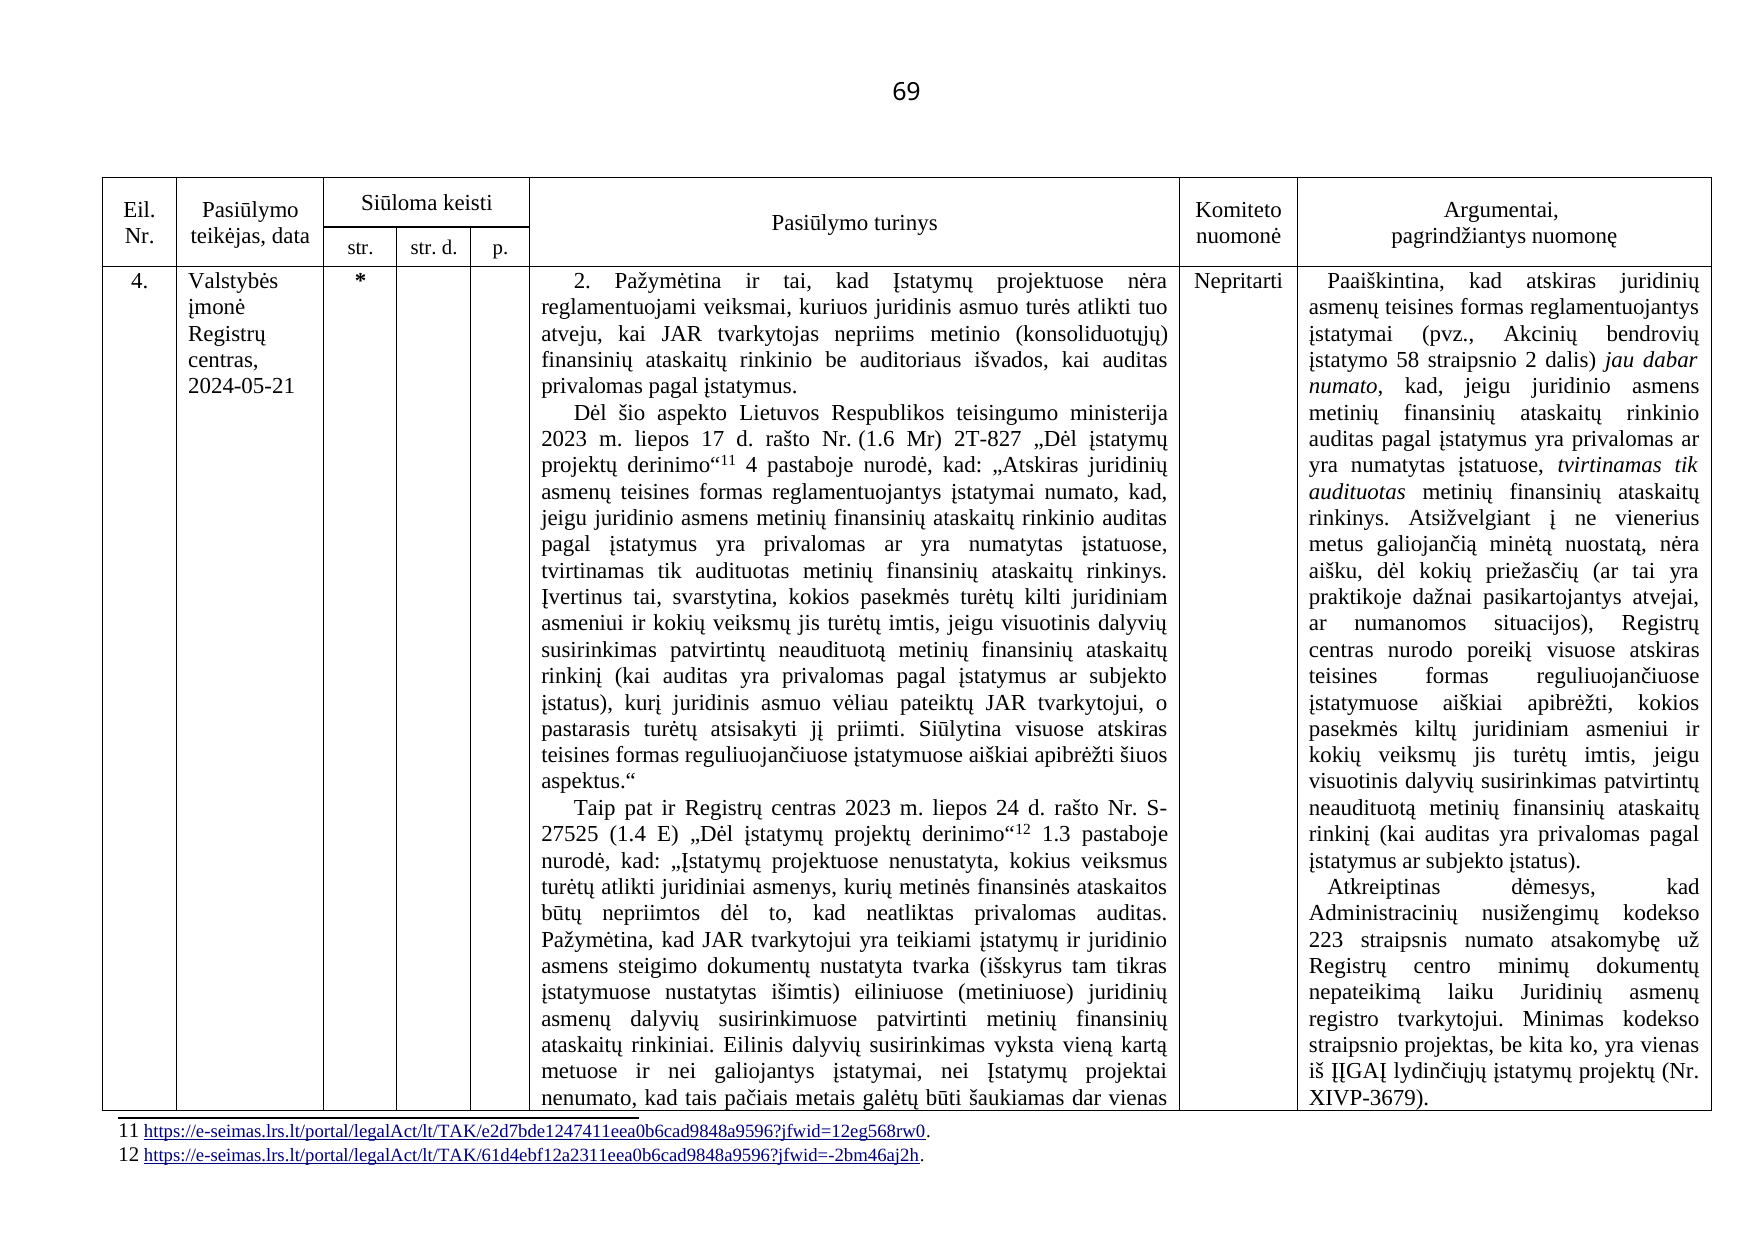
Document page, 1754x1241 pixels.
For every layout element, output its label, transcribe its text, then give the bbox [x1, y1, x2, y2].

table_header Pasiūlymo turinys [530, 178, 1179, 266]
table_header Siūloma keisti [324, 178, 529, 226]
table_cell 2. Pažymėtina ir tai, kad Įstatymų projektuose nėra reglamentuojami veiksmai, kuriuos juridinis asmuo turės atlikti tuo atveju, kai JAR tvarkytojas nepriims metinio (konsoliduotųjų) finansinių ataskaitų rinkinio be auditoriaus išvados, kai auditas privalomas pagal įstatymus. Dėl šio aspekto Lietuvos Respublikos teisingumo ministerija 2023 m. liepos 17 d. rašto Nr. (1.6 Mr) 2T-827 „Dėl įstatymų projektų derinimo“ 4 pastaboje nurodė, kad: „Atskiras juridinių asmenų teisines formas reglamentuojantys įstatymai numato, kad, jeigu juridinio asmens metinių finansinių ataskaitų rinkinio auditas pagal įstatymus yra privalomas ar yra numatytas įstatuose, tvirtinamas tik audituotas metinių finansinių ataskaitų rinkinys. Įvertinus tai, svarstytina, kokios pasekmės turėtų kilti juridiniam asmeniui ir kokių veiksmų jis turėtų imtis, jeigu visuotinis dalyvių susirinkimas patvirtintų neaudituotą metinių finansinių ataskaitų rinkinį (kai auditas yra privalomas pagal įstatymus ar subjekto įstatus), kurį juridinis asmuo vėliau pateiktų JAR tvarkytojui, o pastarasis turėtų atsisakyti jį priimti. Siūlytina visuose atskiras teisines formas reguliuojančiuose įstatymuose aiškiai apibrėžti šiuos aspektus.“ Taip pat ir Registrų centras 2023 m. liepos 24 d. rašto Nr. S-27525 (1.4 E) „Dėl įstatymų projektų derinimo“ 1.3 pastaboje nurodė, kad: „Įstatymų projektuose nenustatyta, kokius veiksmus turėtų atlikti juridiniai asmenys, kurių metinės finansinės ataskaitos būtų nepriimtos dėl to, kad neatliktas privalomas auditas. Pažymėtina, kad JAR tvarkytojui yra teikiami įstatymų ir juridinio asmens steigimo dokumentų nustatyta tvarka (išskyrus tam tikras įstatymuose nustatytas išimtis) eiliniuose (metiniuose) juridinių asmenų dalyvių susirinkimuose patvirtinti metinių finansinių ataskaitų rinkiniai. Eilinis dalyvių susirinkimas vyksta vieną kartą metuose ir nei galiojantys įstatymai, nei Įstatymų projektai nenumato, kad tais pačiais metais galėtų būti šaukiamas dar vienas [530, 267, 1179, 1110]
table_header Eil. Nr. [103, 178, 176, 266]
table_header Pasiūlymo teikėjas, data [177, 178, 323, 266]
table_header Argumentai, pagrindžiantys nuomonę [1298, 178, 1711, 266]
table_cell [397, 267, 470, 1110]
table_cell str. [324, 228, 396, 266]
table_cell Valstybės įmonė Registrų centras, 2024-05-21 [177, 267, 323, 1110]
table_cell p. [471, 228, 529, 266]
table_cell str. d. [397, 228, 470, 266]
table_cell [471, 267, 529, 1110]
table_header Komiteto nuomonė [1180, 178, 1297, 266]
table_cell Nepritarti [1180, 267, 1297, 1110]
table_cell * [324, 267, 396, 1110]
table_cell 4. [103, 267, 176, 1110]
table_cell Paaiškintina, kad atskiras juridinių asmenų teisines formas reglamentuojantys įstatymai (pvz., Akcinių bendrovių įstatymo 58 straipsnio 2 dalis) jau dabar numato, kad, jeigu juridinio asmens metinių finansinių ataskaitų rinkinio auditas pagal įstatymus yra privalomas ar yra numatytas įstatuose, tvirtinamas tik audituotas metinių finansinių ataskaitų rinkinys. Atsižvelgiant į ne vienerius metus galiojančią minėtą nuostatą, nėra aišku, dėl kokių priežasčių (ar tai yra praktikoje dažnai pasikartojantys atvejai, ar numanomos situacijos), Registrų centras nurodo poreikį visuose atskiras teisines formas reguliuojančiuose įstatymuose aiškiai apibrėžti, kokios pasekmės kiltų juridiniam asmeniui ir kokių veiksmų jis turėtų imtis, jeigu visuotinis dalyvių susirinkimas patvirtintų neaudituotą metinių finansinių ataskaitų rinkinį (kai auditas yra privalomas pagal įstatymus ar subjekto įstatus). Atkreiptinas dėmesys, kad Administracinių nusižengimų kodekso 223 straipsnis numato atsakomybę už Registrų centro minimų dokumentų nepateikimą laiku Juridinių asmenų registro tvarkytojui. Minimas kodekso straipsnio projektas, be kita ko, yra vienas iš ĮĮGAĮ lydinčiųjų įstatymų projektų (Nr. XIVP-3679). [1298, 267, 1711, 1110]
